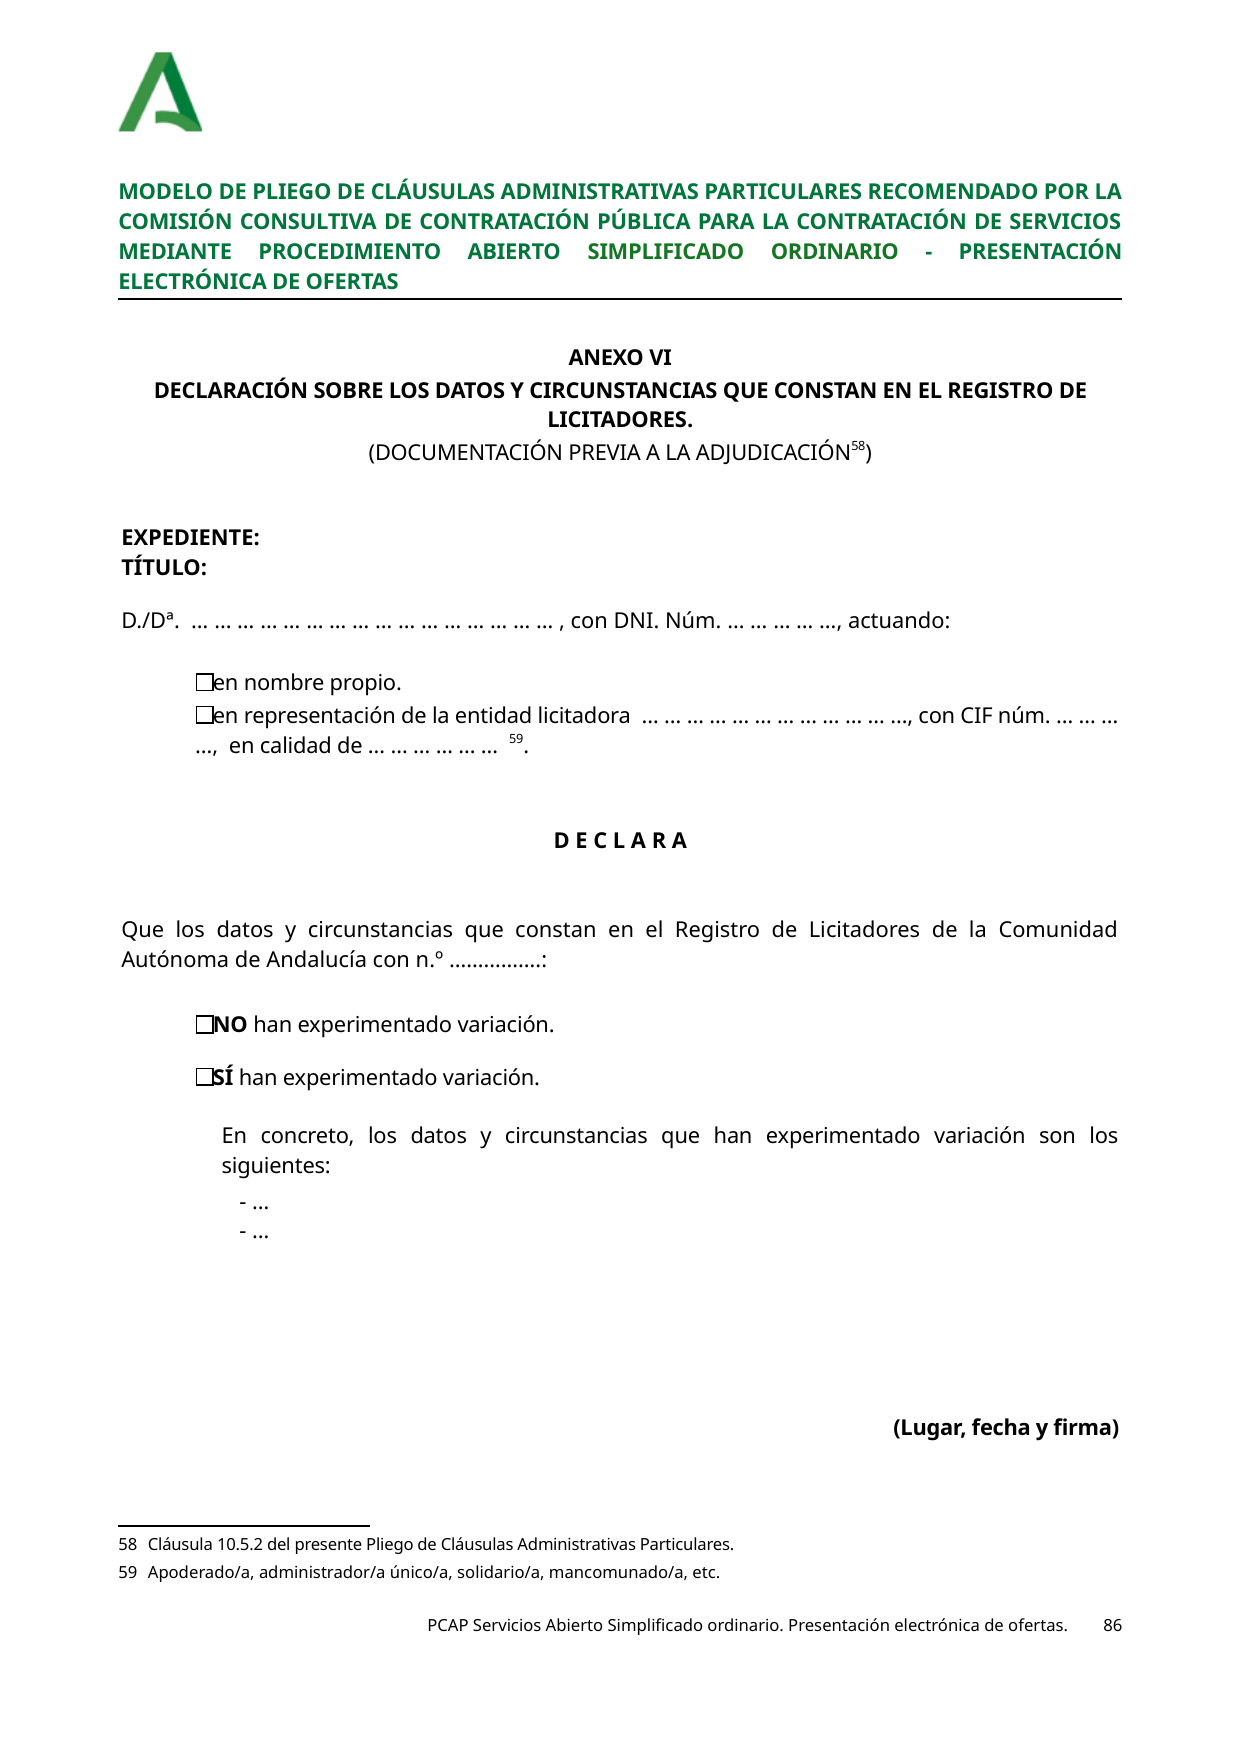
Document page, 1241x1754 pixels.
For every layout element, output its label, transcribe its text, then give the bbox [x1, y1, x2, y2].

text DECLARACIÓN SOBRE LOS DATOS Y CIRCUNSTANCIAS QUE CONSTAN EN EL REGISTRO DE LICITADORES. [118, 372, 1122, 437]
text en representación de la entidad licitadora … … … … … … … … … … … …, con CIF núm. … … … …, en calidad de … … … … … … . [192, 697, 1122, 762]
text TÍTULO: [118, 552, 1122, 582]
text (Lugar, fecha y firma) [118, 1412, 1122, 1444]
text en nombre propio. [189, 667, 1122, 697]
text NO han experimentado variación. [192, 1007, 1122, 1039]
text MODELO DE PLIEGO DE CLÁUSULAS ADMINISTRATIVAS PARTICULARES RECOMENDADO POR LA COMISIÓN CONSULTIVA DE CONTRATACIÓN PÚBLICA PARA LA CONTRATACIÓN DE SERVICIOS MEDIANTE PROCEDIMIENTO ABIERTO SIMPLIFICADO ORDINARIO - PRESENTACIÓN ELECTRÓNICA DE OFERTAS [118, 176, 1122, 298]
picture [171, 9, 203, 151]
text En concreto, los datos y circunstancias que han experimentado variación son los siguientes: [218, 1117, 1122, 1183]
text D./Dª. … … … … … … … … … … … … … … … … , con DNI. Núm. … … … … …, actuando: [118, 605, 1122, 634]
text EXPEDIENTE: [118, 522, 1122, 552]
text - … [236, 1183, 1122, 1216]
text (DOCUMENTACIÓN PREVIA A LA ADJUDICACIÓN) [118, 437, 1122, 467]
text Apoderado/a, administrador/a único/a, solidario/a, mancomunado/a, etc. [118, 1561, 1122, 1584]
text ANEXO VI [118, 342, 1122, 372]
text D E C L A R A [118, 825, 1122, 855]
text Que los datos y circunstancias que constan en el Registro de Licitadores de la Comunidad Autónoma de Andalucía con n.º …………….: [118, 914, 1122, 974]
text Cláusula 10.5.2 del presente Pliego de Cláusulas Administrativas Particulares. [118, 1532, 1122, 1555]
text - … [236, 1216, 1122, 1248]
text SÍ han experimentado variación. [192, 1062, 1122, 1092]
